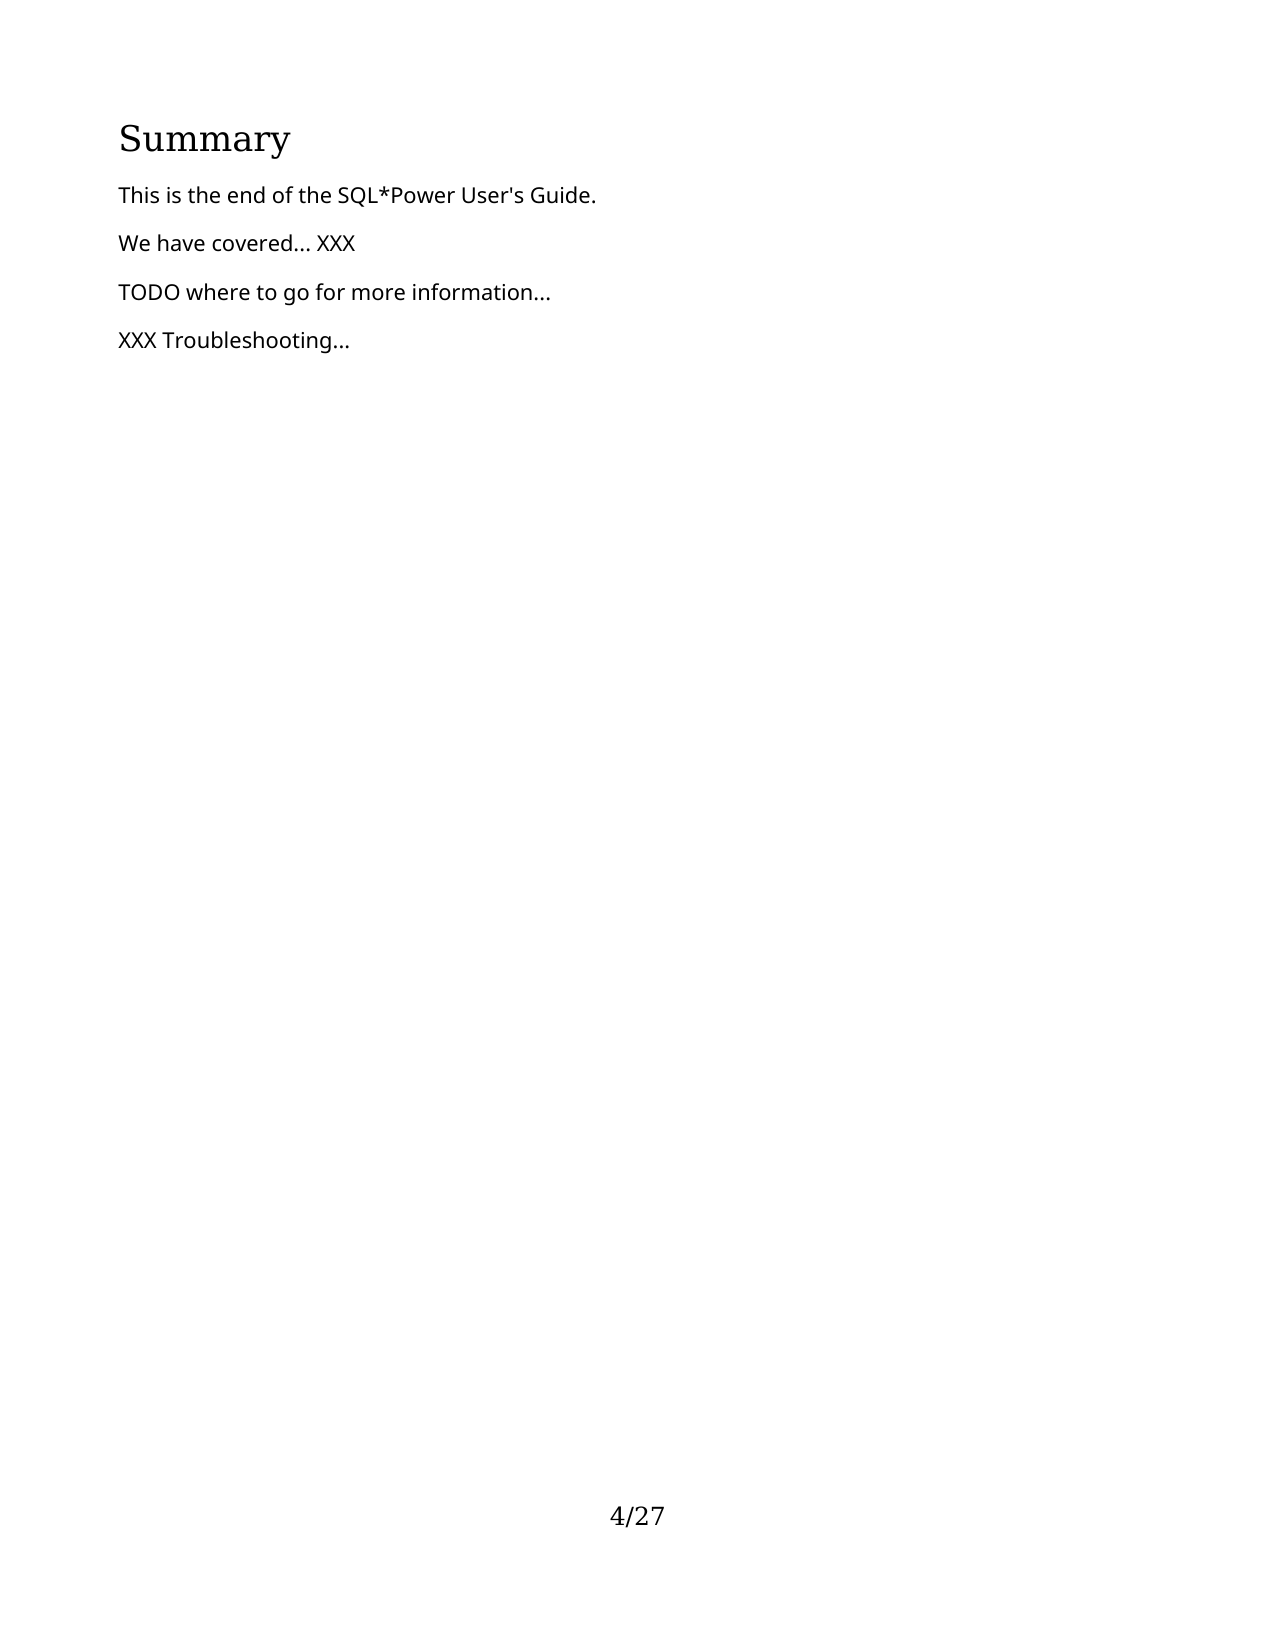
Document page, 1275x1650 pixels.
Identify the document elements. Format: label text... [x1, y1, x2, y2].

text XXX Troubleshooting... [118, 325, 1157, 354]
text This is the end of the SQL*Power User's Guide. [118, 180, 1157, 210]
text We have covered... XXX [118, 228, 1157, 258]
subtitle Summary [118, 118, 1157, 159]
text TODO where to go for more information... [118, 276, 1157, 306]
